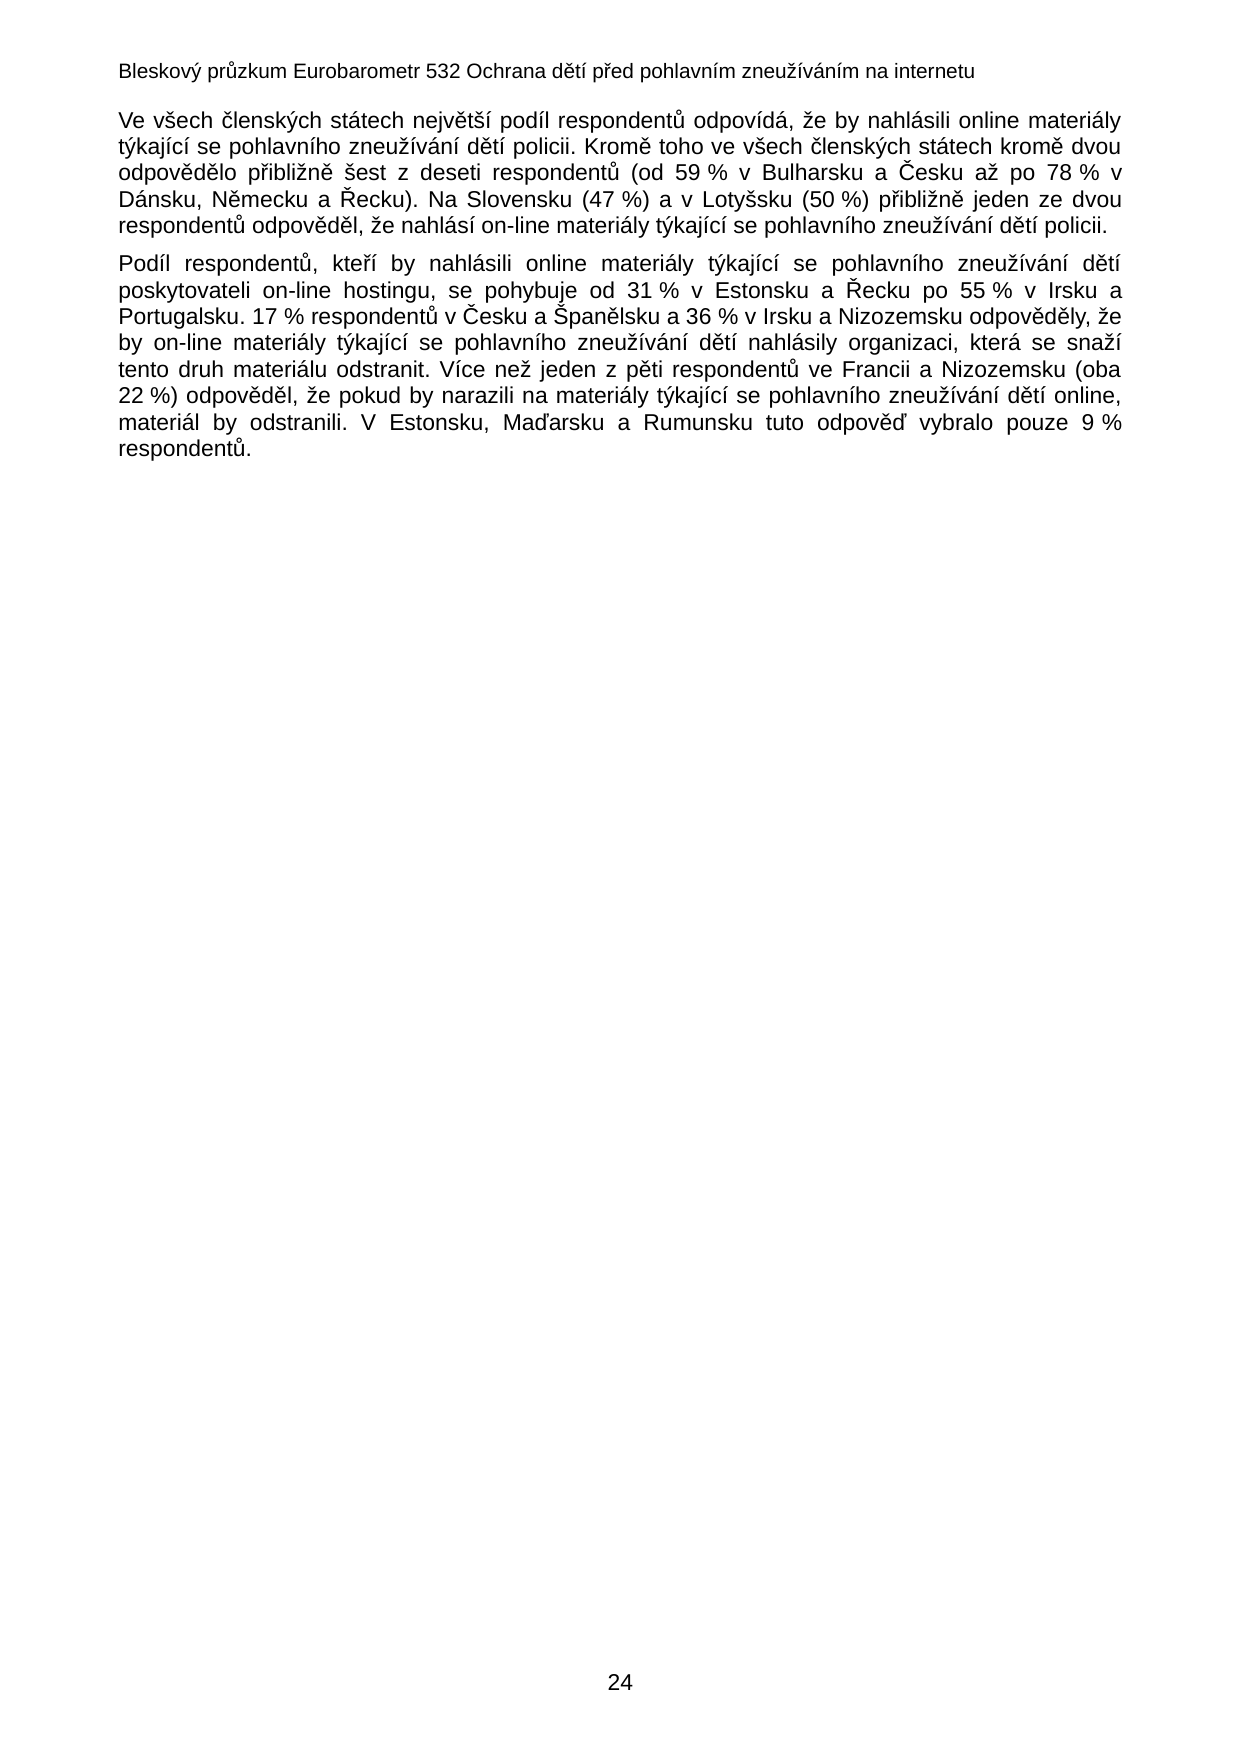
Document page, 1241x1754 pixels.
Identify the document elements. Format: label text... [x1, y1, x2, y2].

text Ve všech členských státech největší podíl respondentů odpovídá, že by nahlásili online materiály týkající se pohlavního zneužívání dětí policii. Kromě toho ve všech členských státech kromě dvou odpovědělo přibližně šest z deseti respondentů (od 59 % v Bulharsku a Česku až po 78 % v Dánsku, Německu a Řecku). Na Slovensku (47 %) a v Lotyšsku (50 %) přibližně jeden ze dvou respondentů odpověděl, že nahlásí on-line materiály týkající se pohlavního zneužívání dětí policii. [118, 107, 1122, 238]
text Podíl respondentů, kteří by nahlásili online materiály týkající se pohlavního zneužívání dětí poskytovateli on-line hostingu, se pohybuje od 31 % v Estonsku a Řecku po 55 % v Irsku a Portugalsku. 17 % respondentů v Česku a Španělsku a 36 % v Irsku a Nizozemsku odpověděly, že by on-line materiály týkající se pohlavního zneužívání dětí nahlásily organizaci, která se snaží tento druh materiálu odstranit. Více než jeden z pěti respondentů ve Francii a Nizozemsku (oba 22 %) odpověděl, že pokud by narazili na materiály týkající se pohlavního zneužívání dětí online, materiál by odstranili. V Estonsku, Maďarsku a Rumunsku tuto odpověď vybralo pouze 9 % respondentů. [118, 250, 1122, 461]
